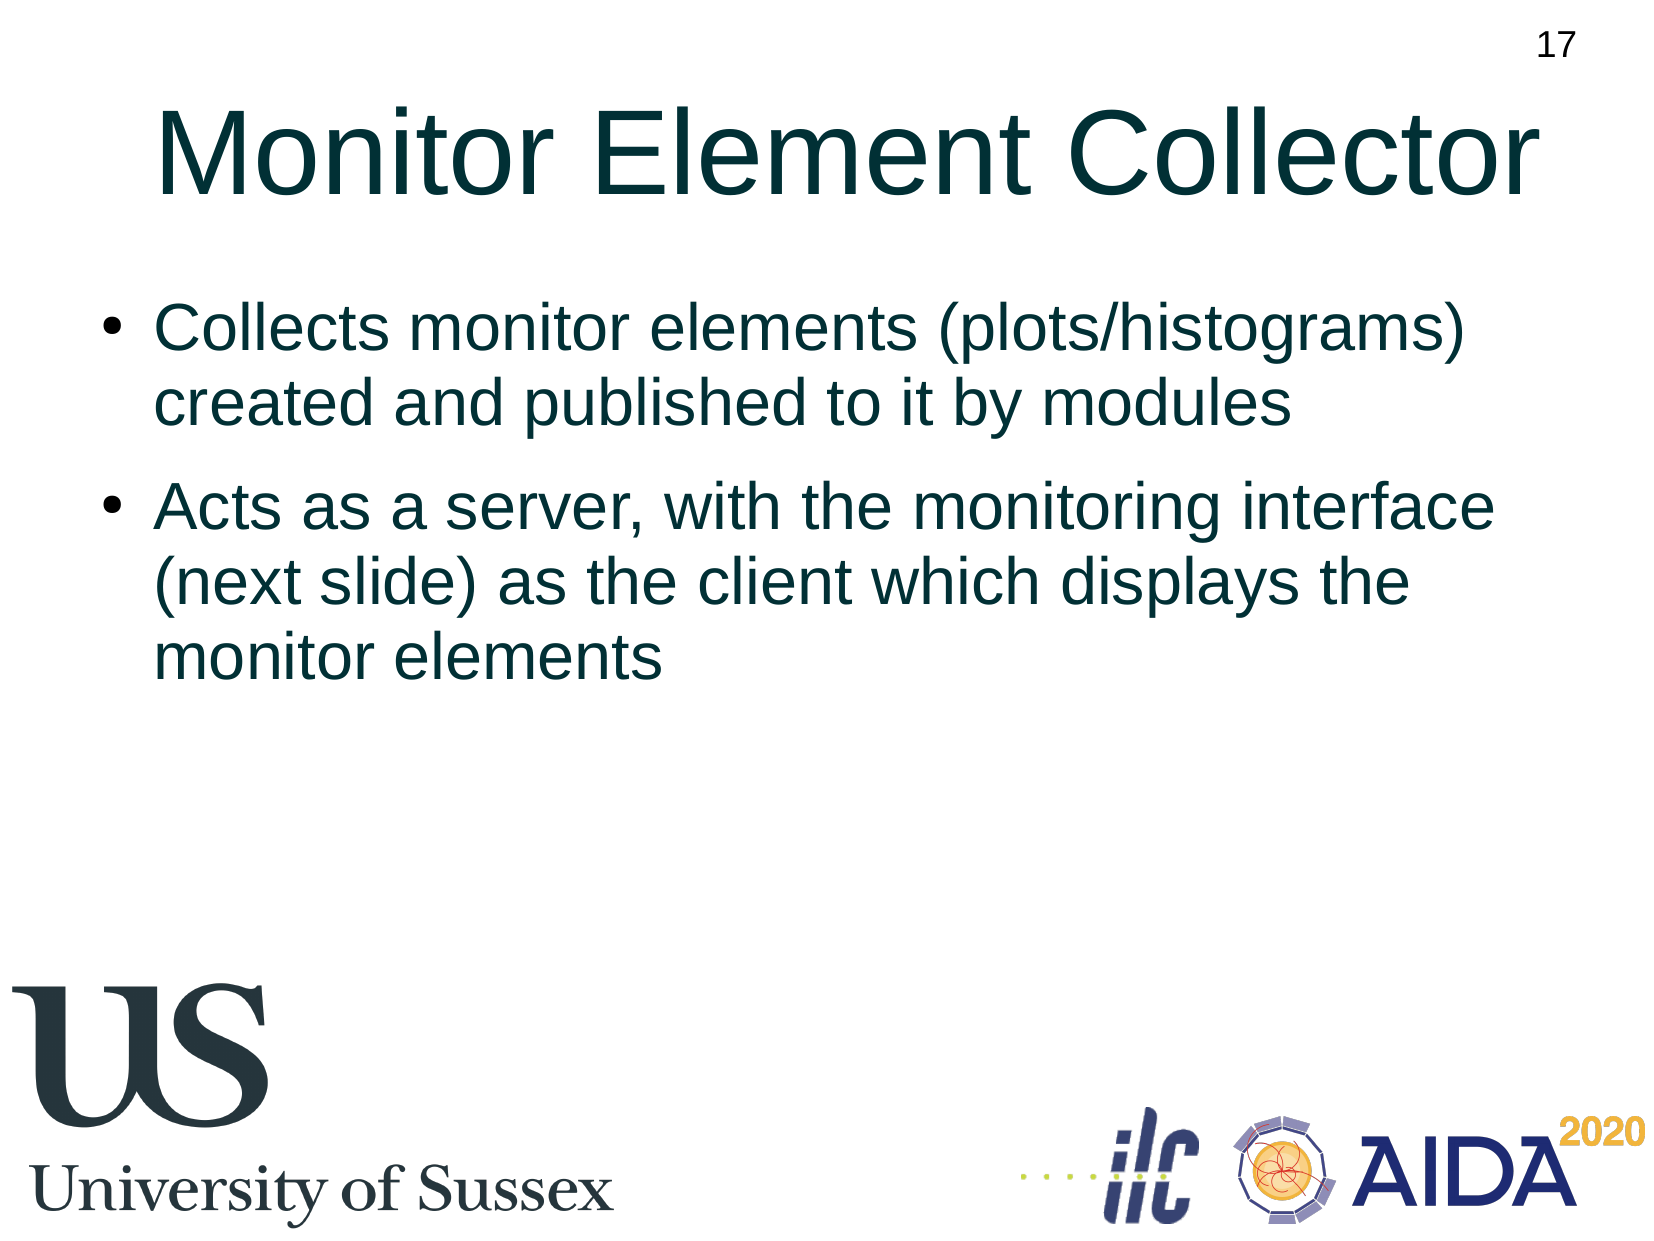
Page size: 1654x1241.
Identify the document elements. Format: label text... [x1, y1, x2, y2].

list Collects monitor elements (plots/histograms) created and published to it by modules Acts as a server, with the monitoring interface (next slide) as the client which displays the monitor elements [82, 290, 1571, 957]
picture [1021, 1107, 1199, 1224]
text_box [1521, 16, 1654, 84]
picture [11, 982, 615, 1229]
picture [1233, 1116, 1645, 1224]
title Monitor Element Collector [82, 49, 1571, 257]
